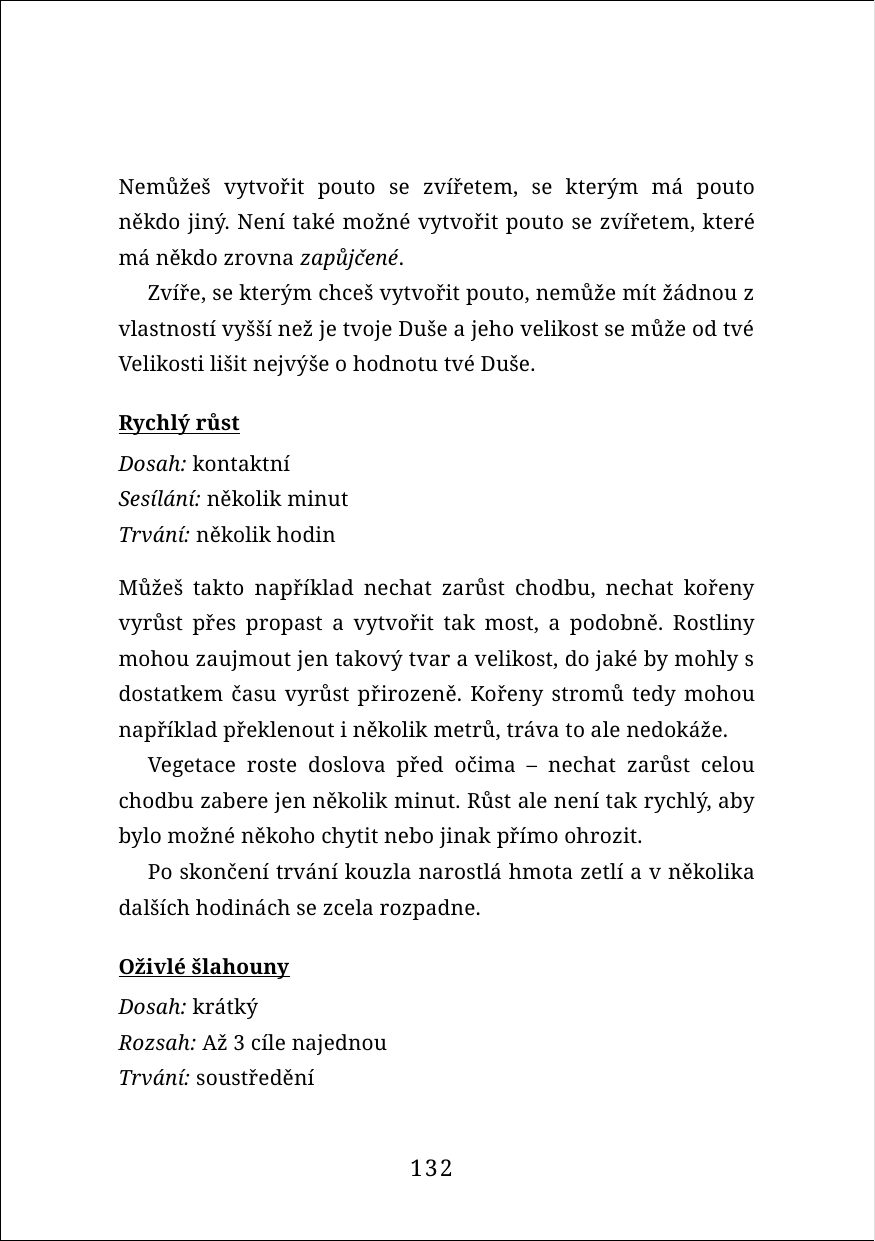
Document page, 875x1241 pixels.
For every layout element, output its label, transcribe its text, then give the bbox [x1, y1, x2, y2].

text Nemůžeš vytvořit pouto se zvířetem, se kterým má pouto někdo jiný. Není také možné vytvořit pouto se zvířetem, které má někdo zrovna zapůjčené. Zvíře, se kterým chceš vytvořit pouto, nemůže mít žádnou z vlastností vyšší než je tvoje Duše a jeho velikost se může od tvé Velikosti lišit nejvýše o hodnotu tvé Duše. [118, 172, 756, 378]
subtitle Oživlé šlahouny [118, 952, 756, 980]
text Dosah: kontaktní Sesílání: několik minut Trvání: několik hodin [118, 449, 756, 548]
text Dosah: krátký Rozsah: Až 3 cíle najednou Trvání: soustředění [118, 992, 756, 1092]
subtitle Rychlý růst [118, 408, 756, 437]
text Můžeš takto například nechat zarůst chodbu, nechat kořeny vyrůst přes propast a vytvořit tak most, a podobně. Rostliny mohou zaujmout jen takový tvar a velikost, do jaké by mohly s dostatkem času vyrůst přirozeně. Kořeny stromů tedy mohou například překlenout i několik metrů, tráva to ale nedokáže. Vegetace roste doslova před očima – nechat zarůst celou chodbu zabere jen několik minut. Růst ale není tak rychlý, aby bylo možné někoho chytit nebo jinak přímo ohrozit. Po skončení trvání kouzla narostlá hmota zetlí a v několika dalších hodinách se zcela rozpadne. [118, 573, 756, 921]
